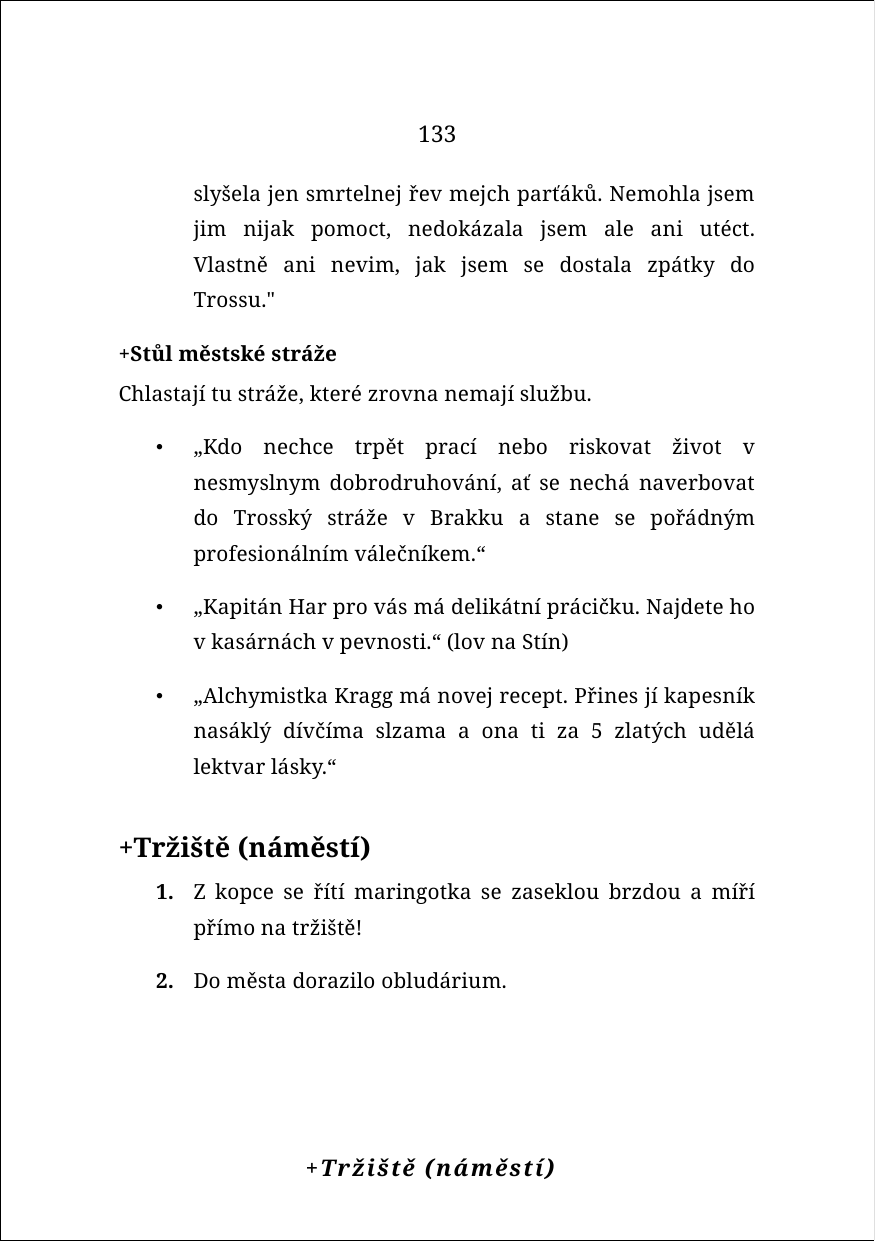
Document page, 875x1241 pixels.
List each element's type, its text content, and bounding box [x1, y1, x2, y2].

list slyšela jen smrtelnej řev mejch parťáků. Nemohla jsem jim nijak pomoct, nedokázala jsem ale ani utéct. Vlastně ani nevim, jak jsem se dostala zpátky do Trossu." [156, 179, 756, 314]
subtitle +Stůl městské stráže [118, 339, 756, 367]
list Do města dorazilo obludárium. [156, 966, 756, 994]
list „Kapitán Har pro vás má delikátní prácičku. Najdete ho v kasárnách v pevnosti.“ (lov na Stín) [156, 592, 756, 656]
subtitle +Tržiště (náměstí) [118, 829, 756, 866]
text Chlastají tu stráže, které zrovna nemají službu. [118, 379, 756, 407]
list Z kopce se řítí maringotka se zaseklou brzdou a míří přímo na tržiště! [156, 877, 756, 941]
list „Kdo nechce trpět prací nebo riskovat život v nesmyslnym dobrodruhování, ať se nechá naverbovat do Trosský stráže v Brakku a stane se pořádným profesionálním válečníkem.“ [156, 432, 756, 567]
list „Alchymistka Kragg má novej recept. Přines jí kapesník nasáklý dívčíma slzama a ona ti za 5 zlatých udělá lektvar lásky.“ [156, 681, 756, 780]
